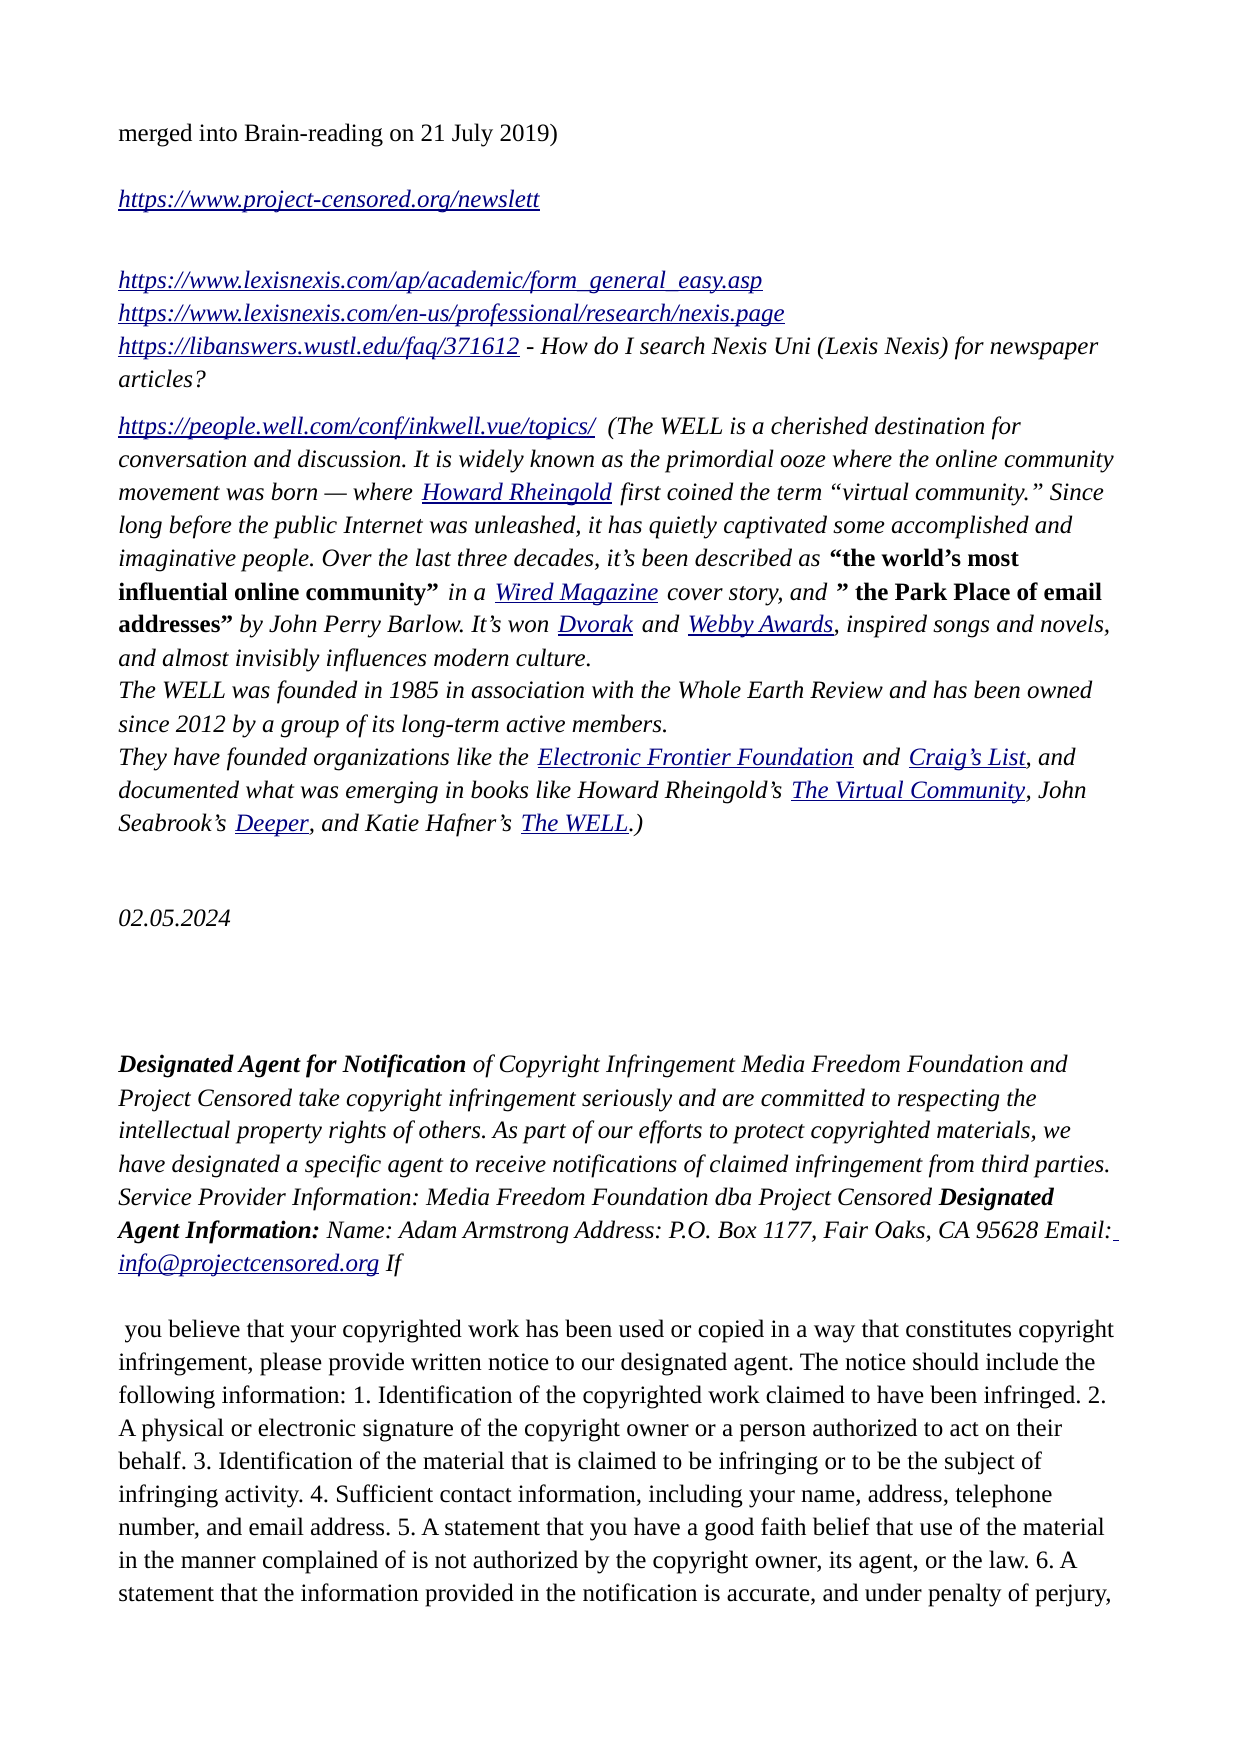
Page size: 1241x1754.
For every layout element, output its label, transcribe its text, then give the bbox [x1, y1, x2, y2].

text merged into Brain-reading on 21 July 2019) https://www.project-censored.org/newsletter [118, 118, 1122, 246]
text https://www.lexisnexis.com/ap/academic/form_general_easy.asp https://www.lexisnexis.com/en-us/professional/research/nexis.page https://libanswers.wustl.edu/faq/371612 - How do I search Nexis Uni (Lexis Nexis) for newspaper articles? [118, 265, 1122, 393]
text 02.05.2024 [118, 903, 1122, 932]
text Designated Agent for Notification of Copyright Infringement Media Freedom Foundation and Project Censored take copyright infringement seriously and are committed to respecting the intellectual property rights of others. As part of our efforts to protect copyrighted materials, we have designated a specific agent to receive notifications of claimed infringement from third parties. Service Provider Information: Media Freedom Foundation dba Project Censored Designated Agent Information: Name: Adam Armstrong Address: P.O. Box 1177, Fair Oaks, CA 95628 Email: info@projectcensored.org If you believe that your copyrighted work has been used or copied in a way that constitutes copyright infringement, please provide written notice to our designated agent. The notice should include the following information: 1. Identification of the copyrighted work claimed to have been infringed. 2. A physical or electronic signature of the copyright owner or a person authorized to act on their behalf. 3. Identification of the material that is claimed to be infringing or to be the subject of infringing activity. 4. Sufficient contact information, including your name, address, telephone number, and email address. 5. A statement that you have a good faith belief that use of the material in the manner complained of is not authorized by the copyright owner, its agent, or the law. 6. A statement that the information provided in the notification is accurate, and under penalty of perjury, [118, 951, 1122, 1607]
text https://people.well.com/conf/inkwell.vue/topics/ (The WELL is a cherished destination for conversation and discussion. It is widely known as the primordial ooze where the online community movement was born — where Howard Rheingold first coined the term “virtual community.” Since long before the public Internet was unleashed, it has quietly captivated some accomplished and imaginative people. Over the last three decades, it’s been described as “the world’s most influential online community” in a Wired Magazine cover story, and ” the Park Place of email addresses” by John Perry Barlow. It’s won Dvorak and Webby Awards, inspired songs and novels, and almost invisibly influences modern culture. The WELL was founded in 1985 in association with the Whole Earth Review and has been owned since 2012 by a group of its long-term active members. They have founded organizations like the Electronic Frontier Foundation and Craig’s List, and documented what was emerging in books like Howard Rheingold’s The Virtual Community, John Seabrook’s Deeper, and Katie Hafner’s The WELL.) [118, 411, 1122, 836]
